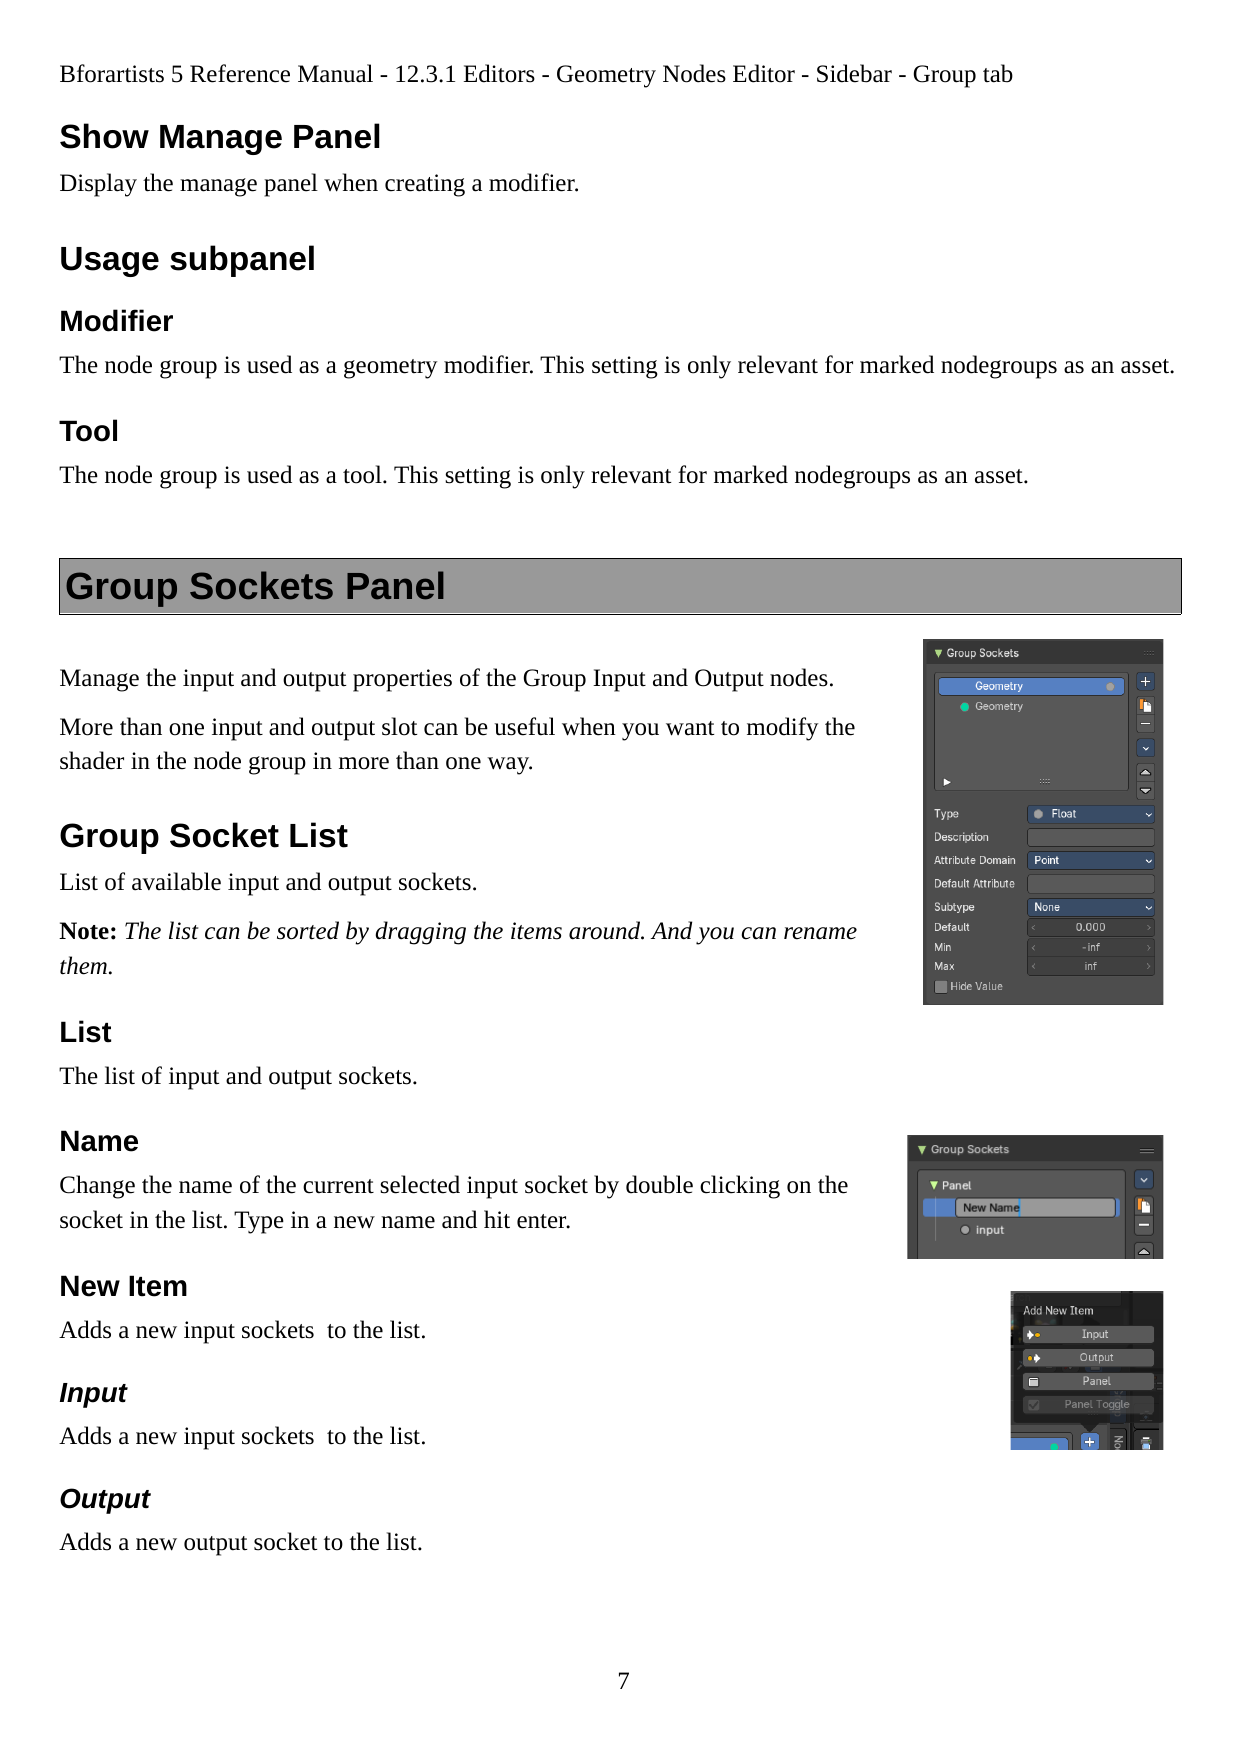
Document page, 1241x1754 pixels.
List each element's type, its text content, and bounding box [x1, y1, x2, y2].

subtitle Tool [59, 414, 1181, 448]
text Adds a new output socket to the list. [59, 1527, 1181, 1556]
text More than one input and output slot can be useful when you want to modify the shader in the node group in more than one way. [59, 712, 923, 775]
text Adds a new input sockets to the list. [59, 1421, 1010, 1450]
subtitle Usage subpanel [59, 238, 1181, 277]
table_header Group Sockets Panel [60, 559, 1181, 613]
text Note: The list can be sorted by dragging the items around. And you can rename them. [59, 916, 923, 979]
subtitle New Item [59, 1269, 1181, 1302]
text List of available input and output sockets. [59, 867, 923, 896]
subtitle Group Socket List [59, 816, 923, 855]
subtitle Show Manage Panel [59, 117, 1181, 156]
picture [923, 639, 1164, 1005]
text Adds a new input sockets to the list. [59, 1315, 1010, 1344]
text The list of input and output sockets. [59, 1061, 1181, 1089]
text The node group is used as a tool. This setting is only relevant for marked nodegroups as an asset. [59, 460, 1181, 489]
subtitle [1164, 816, 1181, 855]
text Manage the input and output properties of the Group Input and Output nodes. [59, 663, 923, 691]
text Change the name of the current selected input socket by double clicking on the socket in the list. Type in a new name and hit enter. [59, 1171, 907, 1234]
subtitle Modifier [59, 304, 1181, 338]
subtitle List [59, 1014, 1181, 1048]
picture [907, 1135, 1164, 1259]
subtitle [1164, 1377, 1181, 1408]
subtitle Input [59, 1377, 1010, 1408]
text Display the manage panel when creating a modifier. [59, 168, 1181, 197]
subtitle Output [59, 1482, 1181, 1514]
subtitle Name [59, 1124, 1181, 1158]
picture [1010, 1291, 1164, 1450]
text The node group is used as a geometry modifier. This setting is only relevant for marked nodegroups as an asset. [59, 350, 1181, 379]
